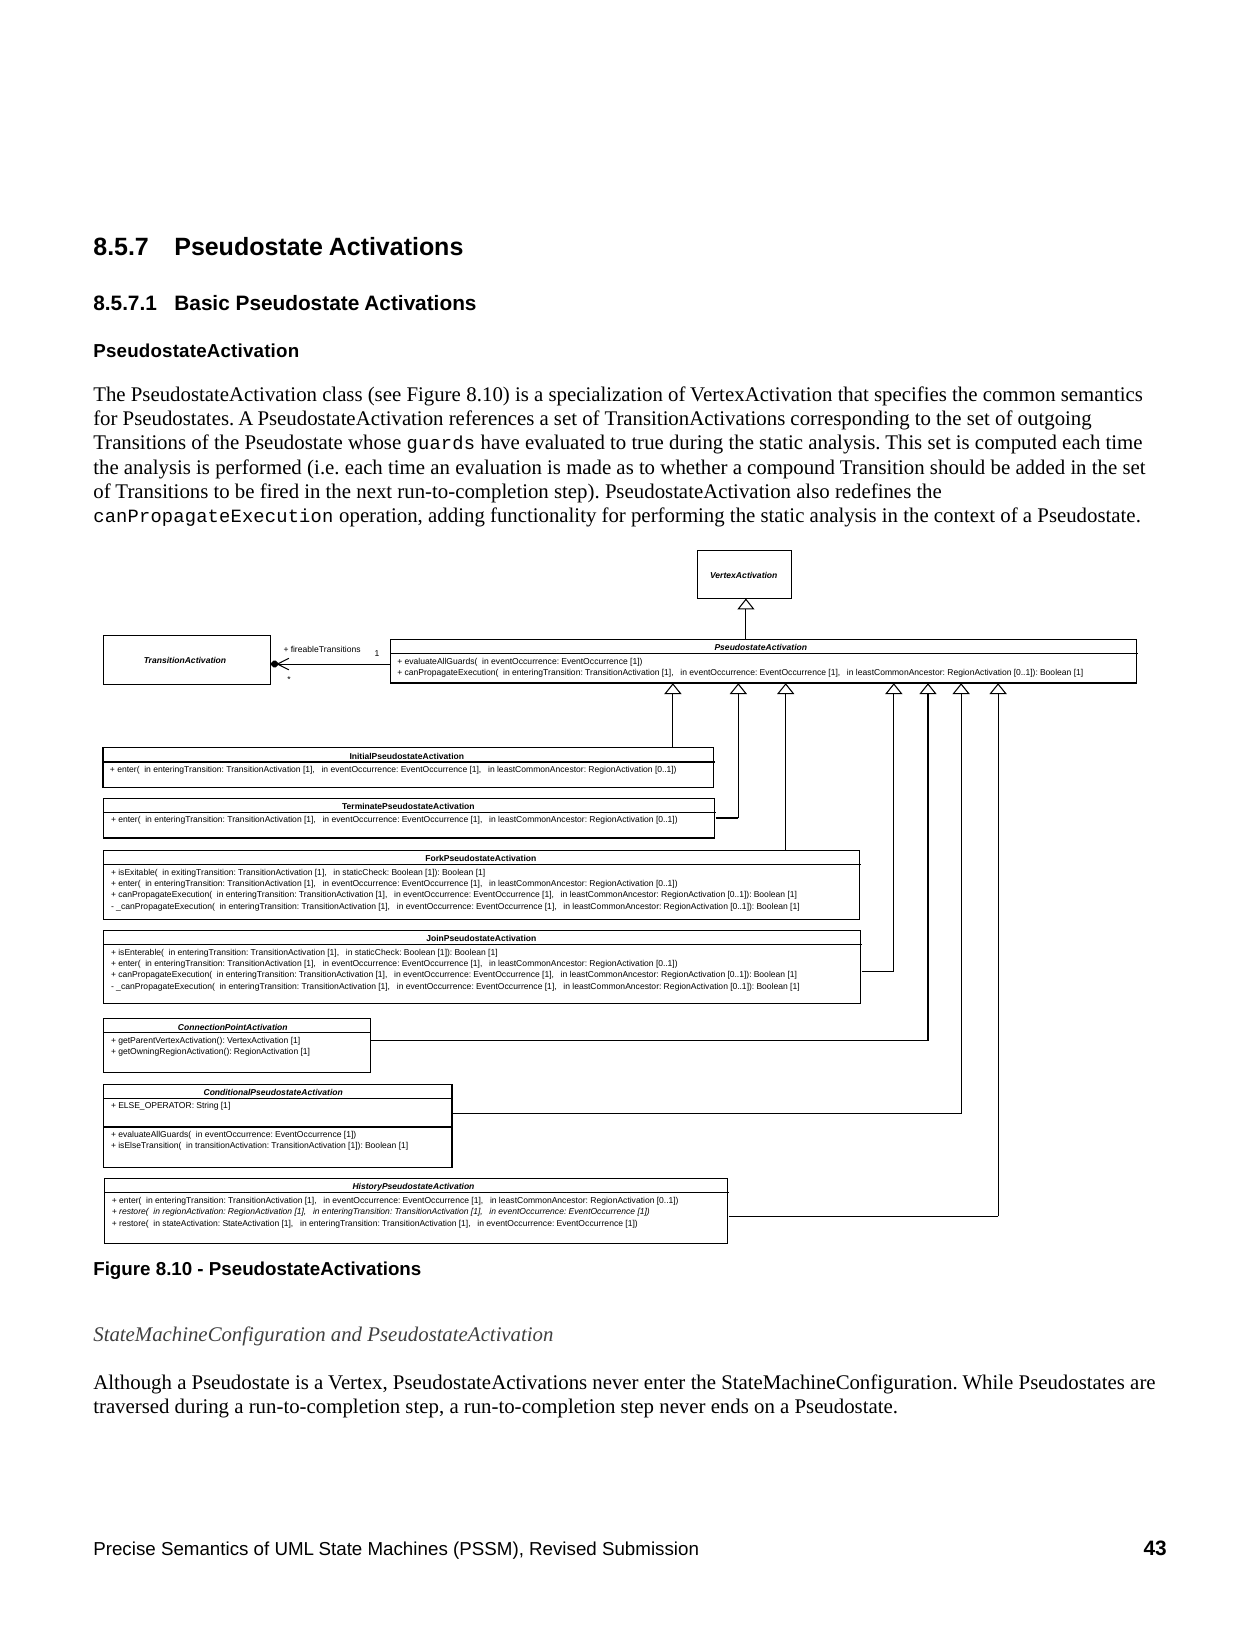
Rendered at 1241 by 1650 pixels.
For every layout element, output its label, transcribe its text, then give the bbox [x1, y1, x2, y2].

text The PseudostateActivation class (see Figure 8.10) is a specialization of VertexActivation that specifies the common semantics for Pseudostates. A PseudostateActivation references a set of TransitionActivations corresponding to the set of outgoing Transitions of the Pseudostate whose guards have evaluated to true during the static analysis. This set is computed each time the analysis is performed (i.e. each time an evaluation is made as to whether a compound Transition should be added in the set of Transitions to be fired in the next run-to-completion step). PseudostateActivation also redefines the canPropagateExecution operation, adding functionality for performing the static analysis in the context of a Pseudostate. [93, 382, 1164, 1301]
subtitle StateMachineConfiguration and PseudostateActivation [93, 1322, 1164, 1346]
text Although a Pseudostate is a Vertex, PseudostateActivations never enter the StateMachineConfiguration. While Pseudostates are traversed during a run-to-completion step, a run-to-completion step never ends on a Pseudostate. [93, 1370, 1164, 1418]
subtitle Pseudostate Activations [93, 231, 1164, 260]
subtitle Basic Pseudostate Activations [93, 289, 1164, 314]
subtitle PseudostateActivation [93, 339, 1164, 361]
text Figure 8.10 - PseudostateActivations [93, 541, 1147, 1280]
